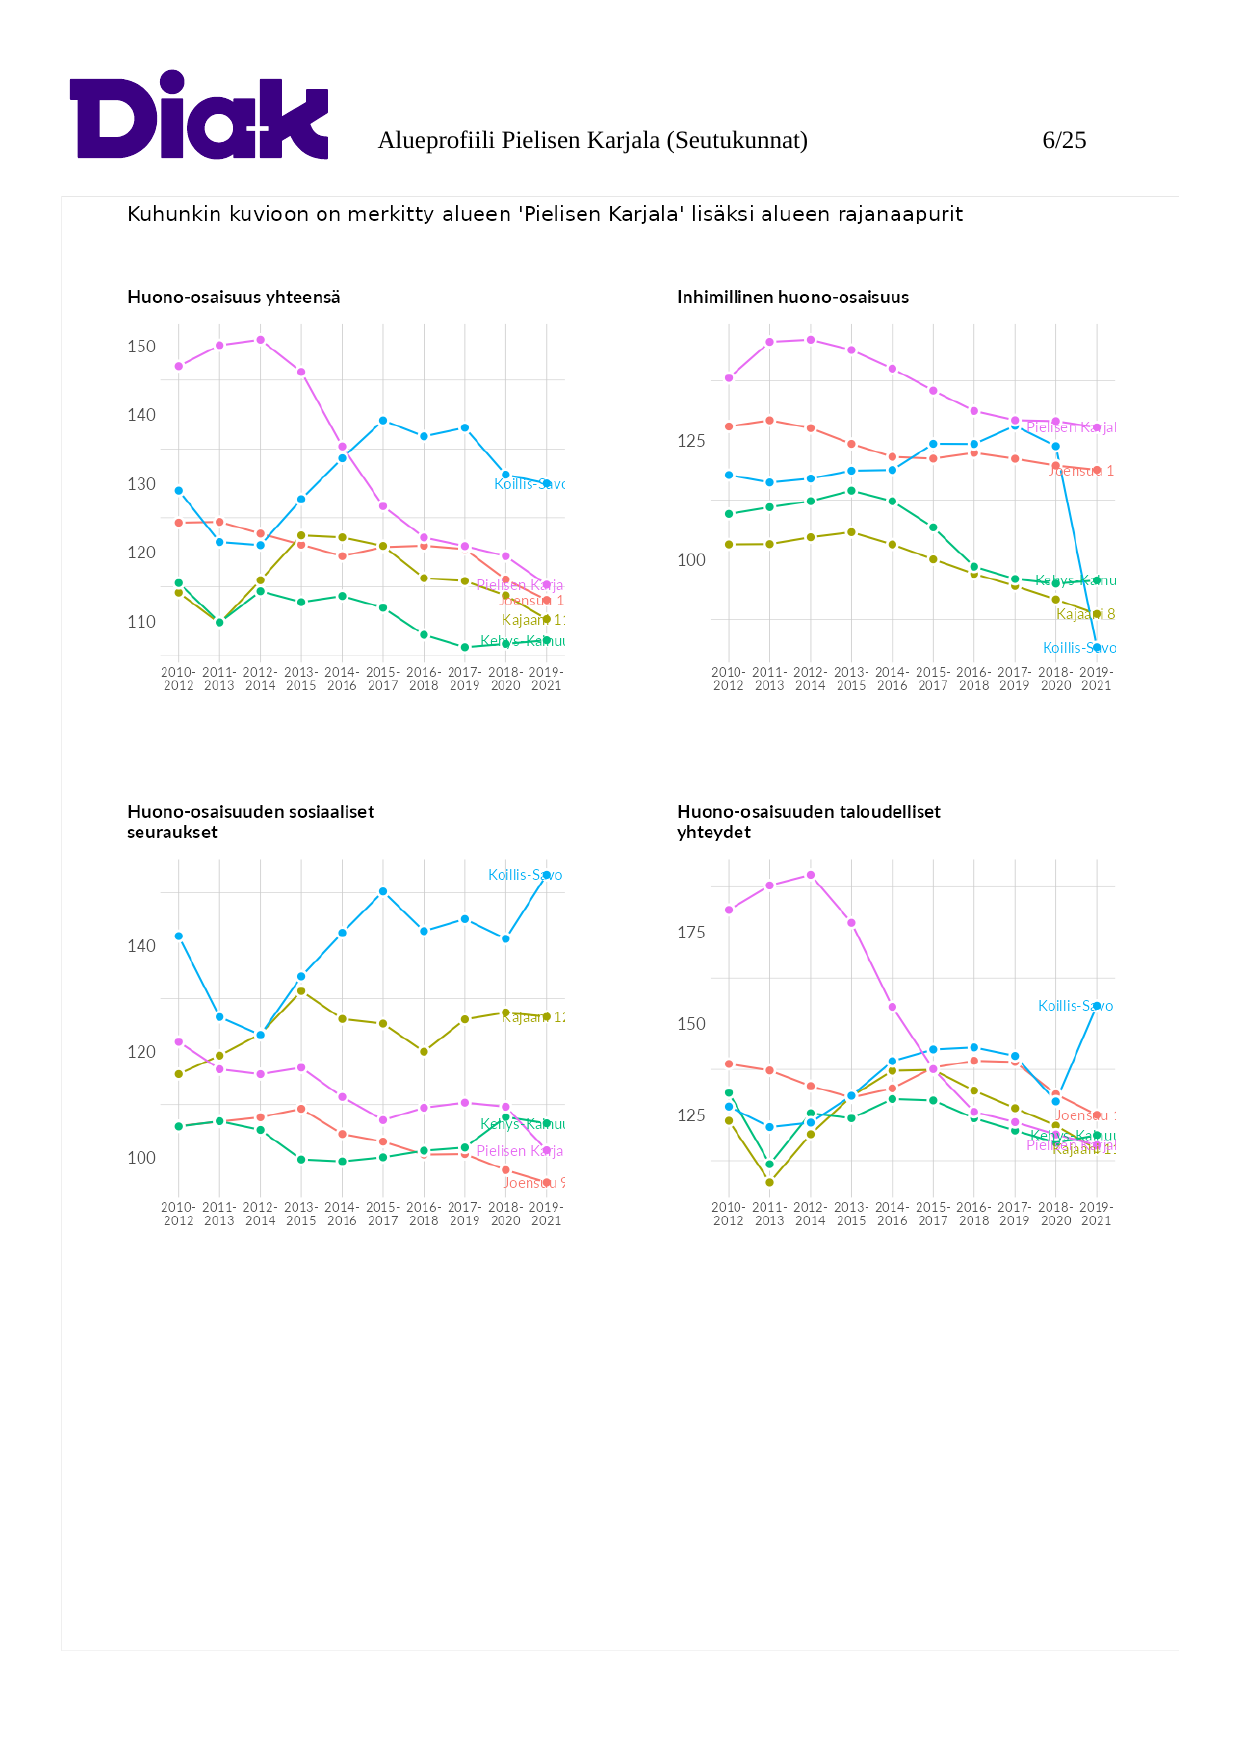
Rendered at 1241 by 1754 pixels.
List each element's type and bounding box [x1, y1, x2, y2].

picture [61, 196, 1179, 1651]
